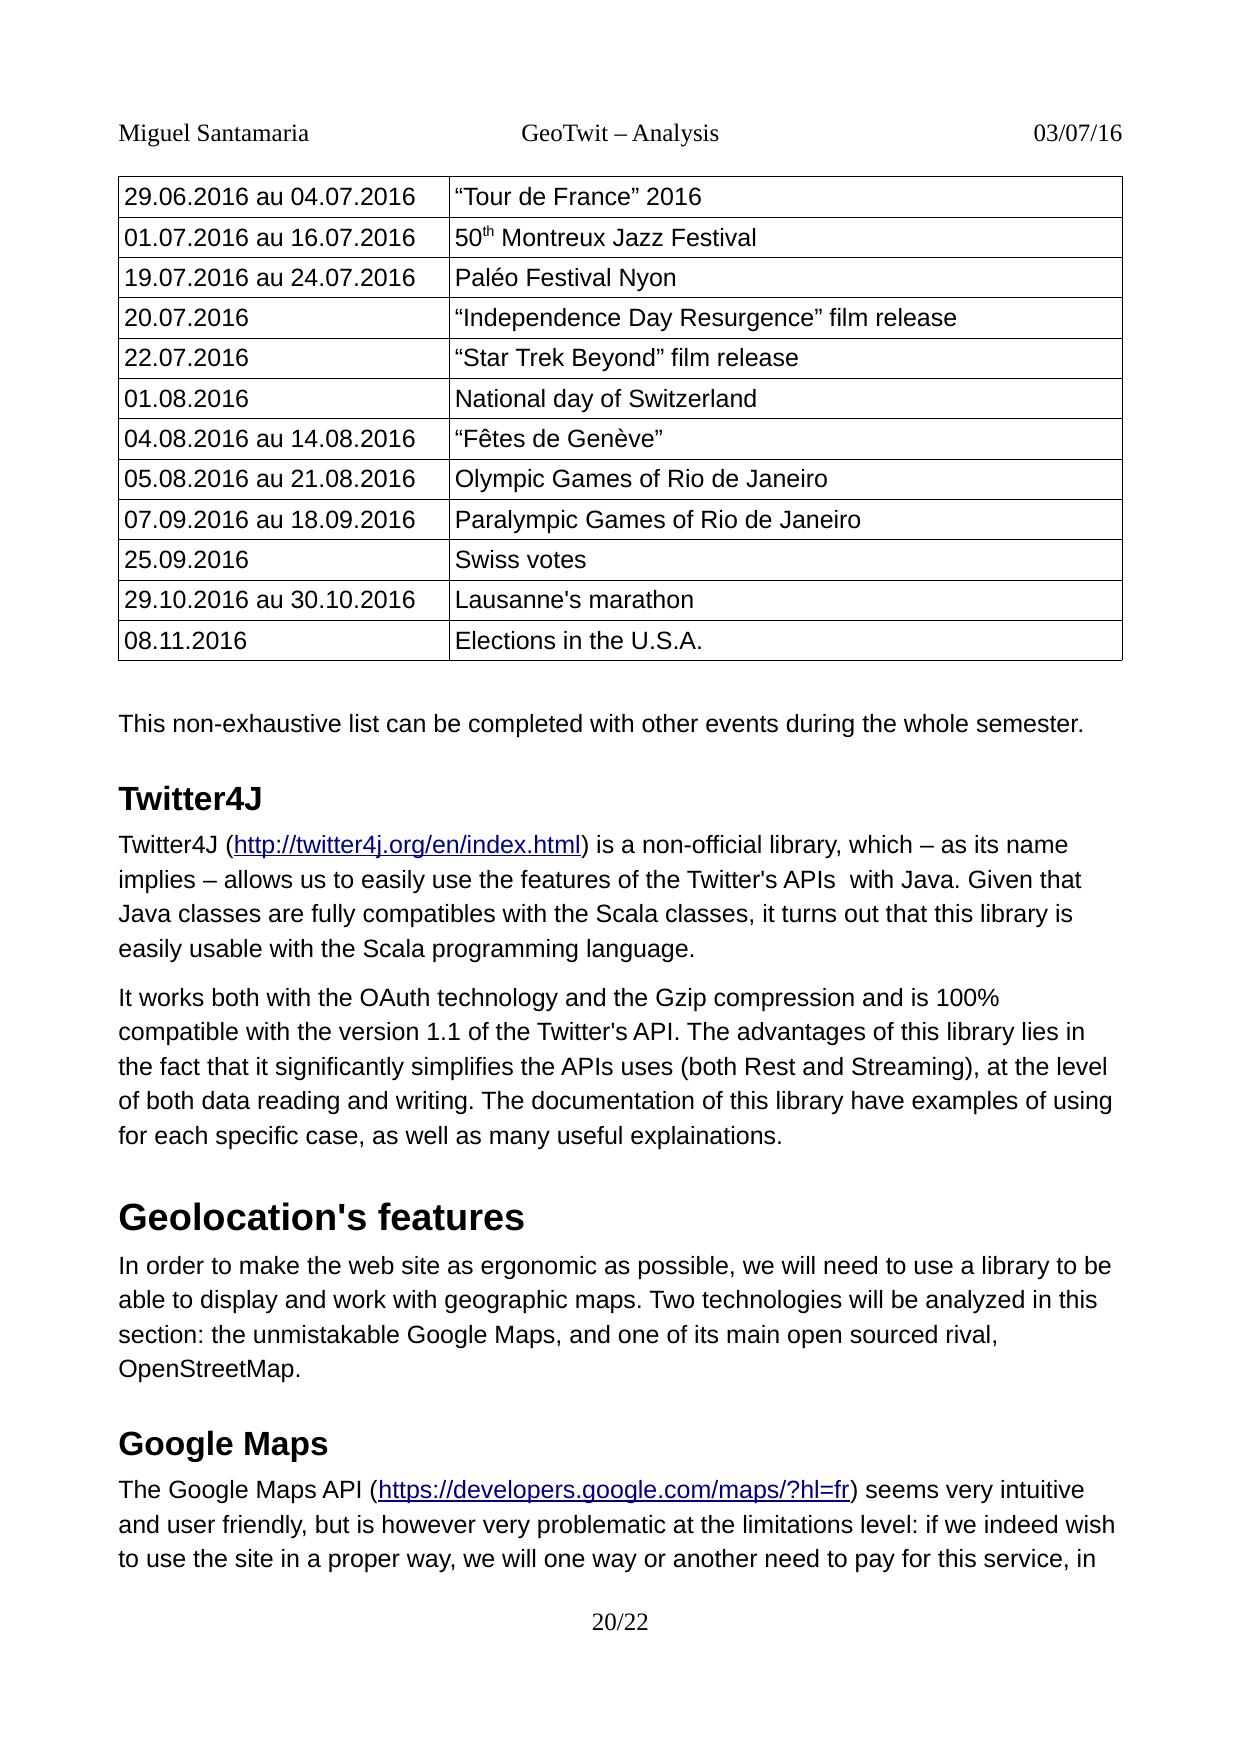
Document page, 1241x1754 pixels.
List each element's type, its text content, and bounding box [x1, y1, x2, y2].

table_cell “Fêtes de Genève” [450, 419, 1122, 458]
table_cell 01.08.2016 [119, 379, 449, 418]
table_cell 22.07.2016 [119, 339, 449, 378]
table_cell 19.07.2016 au 24.07.2016 [119, 258, 449, 297]
table_cell Paléo Festival Nyon [450, 258, 1122, 297]
table_cell 07.09.2016 au 18.09.2016 [119, 500, 449, 539]
table_cell 29.06.2016 au 04.07.2016 [119, 177, 449, 217]
table_cell 50th Montreux Jazz Festival [450, 218, 1122, 257]
text In order to make the web site as ergonomic as possible, we will need to use a library to be able to display and work with geographic maps. Two technologies will be analyzed in this section: the unmistakable Google Maps, and one of its main open sourced rival, OpenStreetMap. [118, 1251, 1122, 1383]
table_cell National day of Switzerland [450, 379, 1122, 418]
table_cell 01.07.2016 au 16.07.2016 [119, 218, 449, 257]
table_cell 08.11.2016 [119, 621, 449, 660]
subtitle Twitter4J [118, 779, 1122, 818]
table_cell Olympic Games of Rio de Janeiro [450, 460, 1122, 499]
table_cell “Star Trek Beyond” film release [450, 339, 1122, 378]
subtitle Geolocation's features [118, 1195, 1122, 1238]
table_cell “Independence Day Resurgence” film release [450, 298, 1122, 338]
table_cell 25.09.2016 [119, 540, 449, 579]
table_cell Swiss votes [450, 540, 1122, 579]
text This non-exhaustive list can be completed with other events during the whole semester. [118, 709, 1122, 738]
table_cell 04.08.2016 au 14.08.2016 [119, 419, 449, 458]
table_cell Lausanne's marathon [450, 581, 1122, 620]
text The Google Maps API (https://developers.google.com/maps/?hl=fr) seems very intuitive and user friendly, but is however very problematic at the limitations level: if we indeed wish to use the site in a proper way, we will one way or another need to pay for this service, in [118, 1475, 1122, 1573]
table_cell 20.07.2016 [119, 298, 449, 338]
table_cell Elections in the U.S.A. [450, 621, 1122, 660]
table_cell Paralympic Games of Rio de Janeiro [450, 500, 1122, 539]
text It works both with the OAuth technology and the Gzip compression and is 100% compatible with the version 1.1 of the Twitter's API. The advantages of this library lies in the fact that it significantly simplifies the APIs uses (both Rest and Streaming), at the level of both data reading and writing. The documentation of this library have examples of using for each specific case, as well as many useful explainations. [118, 983, 1122, 1149]
table_cell 29.10.2016 au 30.10.2016 [119, 581, 449, 620]
subtitle Google Maps [118, 1424, 1122, 1463]
table_cell “Tour de France” 2016 [450, 177, 1122, 217]
table_cell 05.08.2016 au 21.08.2016 [119, 460, 449, 499]
text Twitter4J (http://twitter4j.org/en/index.html) is a non-official library, which – as its name implies – allows us to easily use the features of the Twitter's APIs with Java. Given that Java classes are fully compatibles with the Scala classes, it turns out that this library is easily usable with the Scala programming language. [118, 830, 1122, 962]
